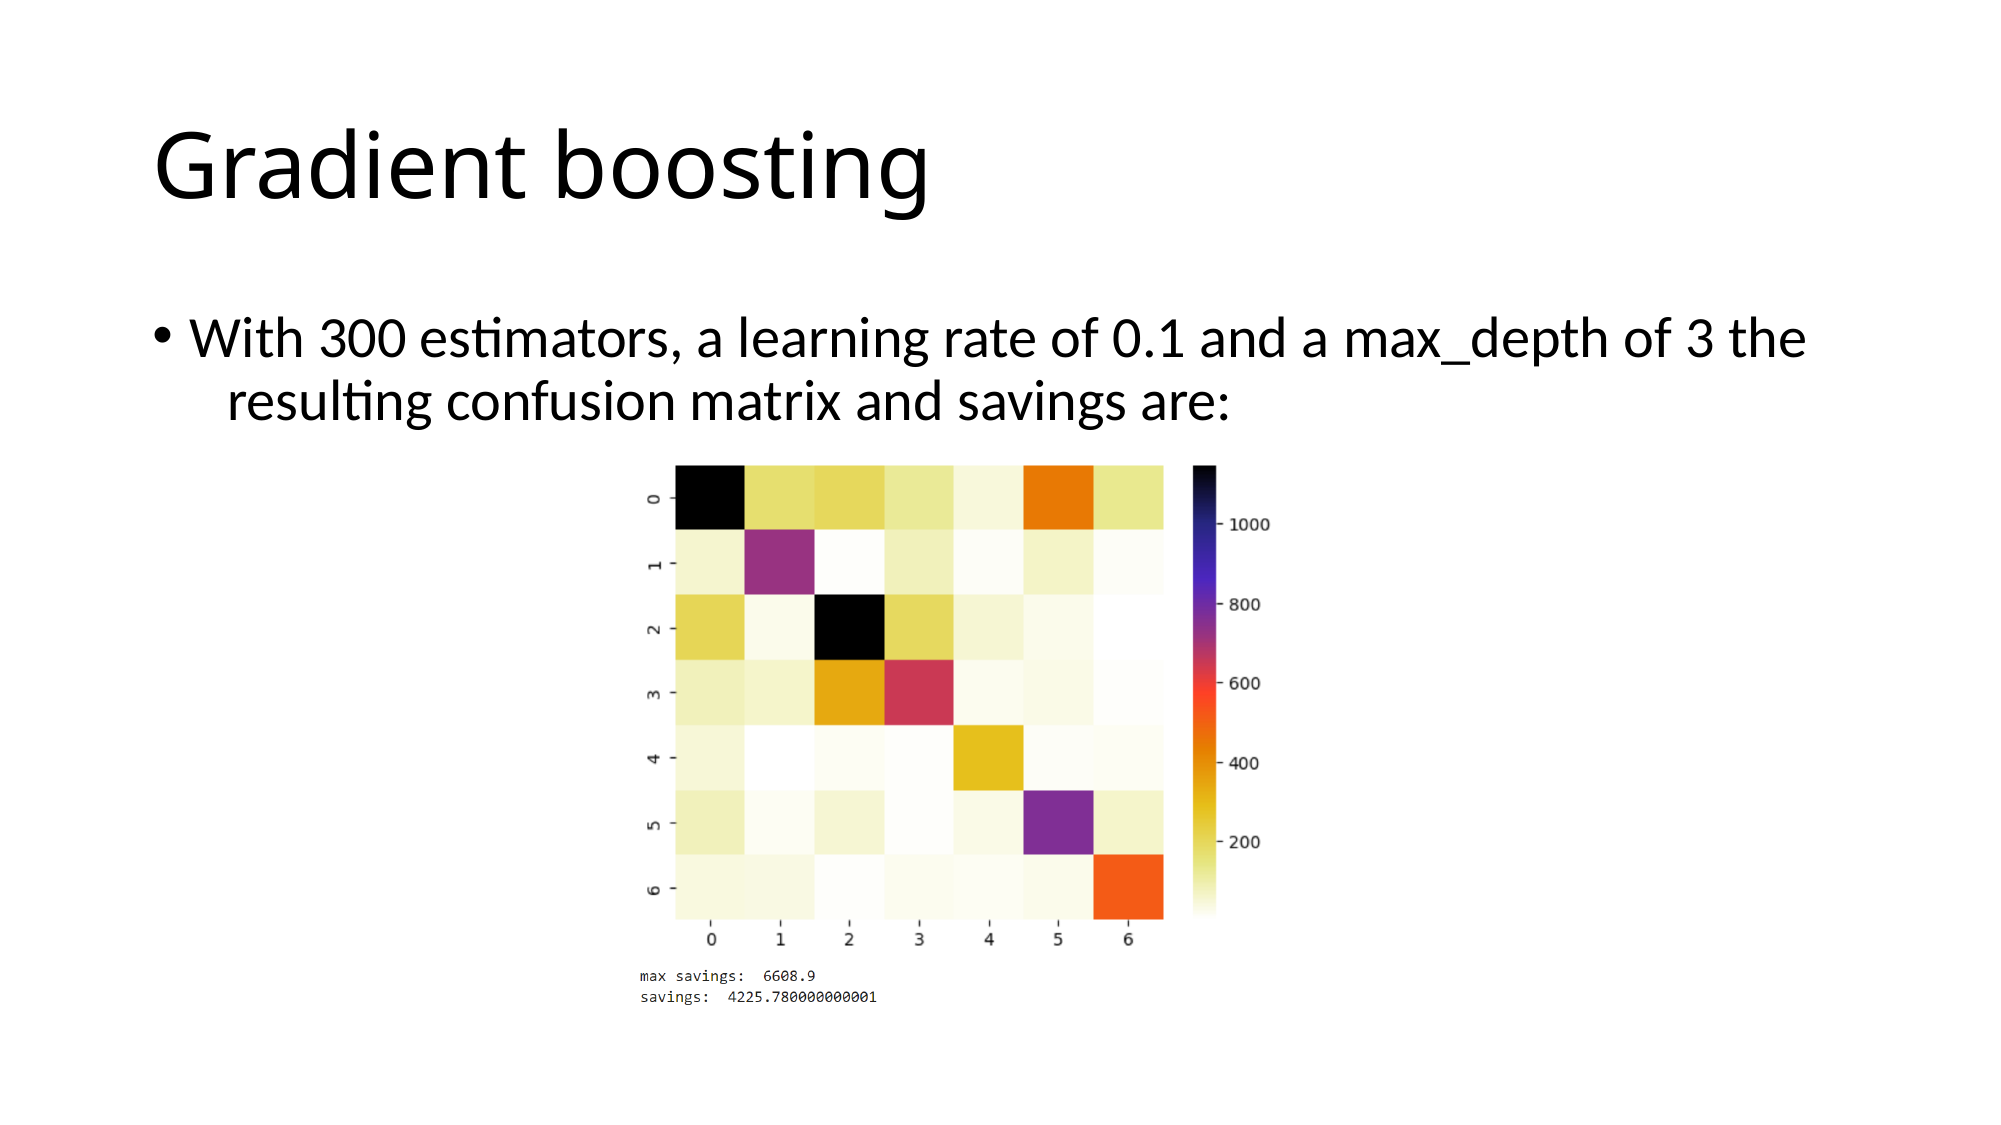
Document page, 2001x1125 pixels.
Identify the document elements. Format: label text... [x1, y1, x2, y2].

picture [628, 459, 1302, 1014]
title Gradient boosting [137, 59, 1863, 278]
list With 300 estimators, a learning rate of 0.1 and a max_depth of 3 the resulting confusion matrix and savings are: [137, 299, 1863, 1014]
